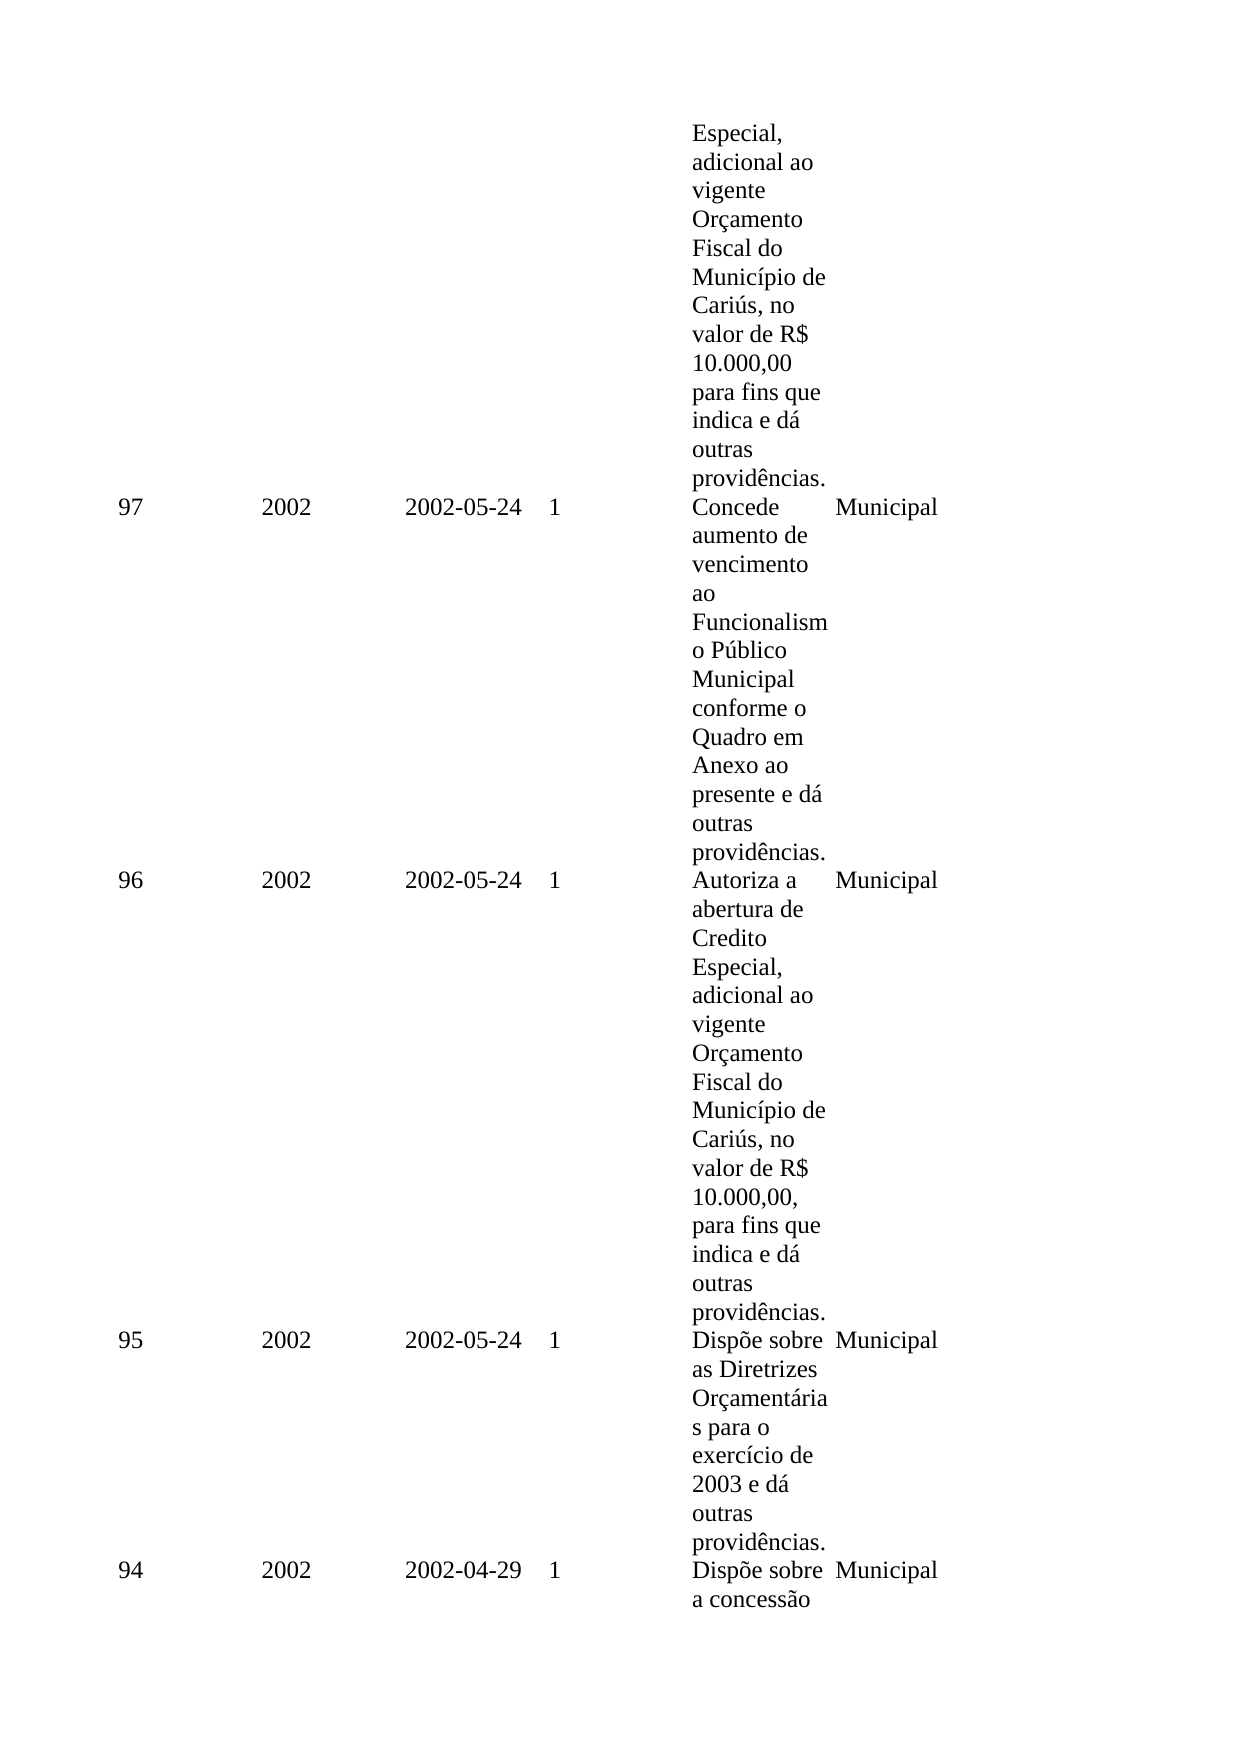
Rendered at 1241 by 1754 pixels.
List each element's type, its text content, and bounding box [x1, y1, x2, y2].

table_cell 2002 [261, 492, 405, 866]
table_cell Dispõe sobre as Diretrizes Orçamentárias para o exercício de 2003 e dá outras providências. [692, 1326, 835, 1556]
table_cell 2002 [261, 1556, 405, 1613]
table_cell Dispõe sobre a concessão [692, 1556, 835, 1613]
table_cell [979, 1326, 1122, 1556]
table_cell 2002 [261, 866, 405, 1326]
table_cell Especial, adicional ao vigente Orçamento Fiscal do Município de Cariús, no valor de R$ 10.000,00 para fins que indica e dá outras providências. [692, 118, 835, 492]
table_cell Municipal [835, 1556, 979, 1613]
table_cell [548, 118, 692, 492]
table_cell 96 [118, 866, 261, 1326]
table_cell 2002-05-24 [405, 1326, 548, 1556]
table_cell 95 [118, 1326, 261, 1556]
table_cell [835, 118, 979, 492]
table_cell 94 [118, 1556, 261, 1613]
table_cell [979, 118, 1122, 492]
table_cell Municipal [835, 866, 979, 1326]
table_cell Municipal [835, 492, 979, 866]
table_cell 2002-05-24 [405, 866, 548, 1326]
table_cell 97 [118, 492, 261, 866]
table_cell 2002 [261, 1326, 405, 1556]
table_cell 1 [548, 1556, 692, 1613]
table_cell [405, 118, 548, 492]
table_cell 2002-05-24 [405, 492, 548, 866]
table_cell Autoriza a abertura de Credito Especial, adicional ao vigente Orçamento Fiscal do Município de Cariús, no valor de R$ 10.000,00, para fins que indica e dá outras providências. [692, 866, 835, 1326]
table_cell [979, 866, 1122, 1326]
table_cell Concede aumento de vencimento ao Funcionalismo Público Municipal conforme o Quadro em Anexo ao presente e dá outras providências. [692, 492, 835, 866]
table_cell Municipal [835, 1326, 979, 1556]
table_cell [979, 492, 1122, 866]
table_cell 1 [548, 866, 692, 1326]
table_cell 1 [548, 1326, 692, 1556]
table_cell [118, 118, 261, 492]
table_cell 1 [548, 492, 692, 866]
table_cell 2002-04-29 [405, 1556, 548, 1613]
table_cell [979, 1556, 1122, 1613]
table_cell [261, 118, 405, 492]
